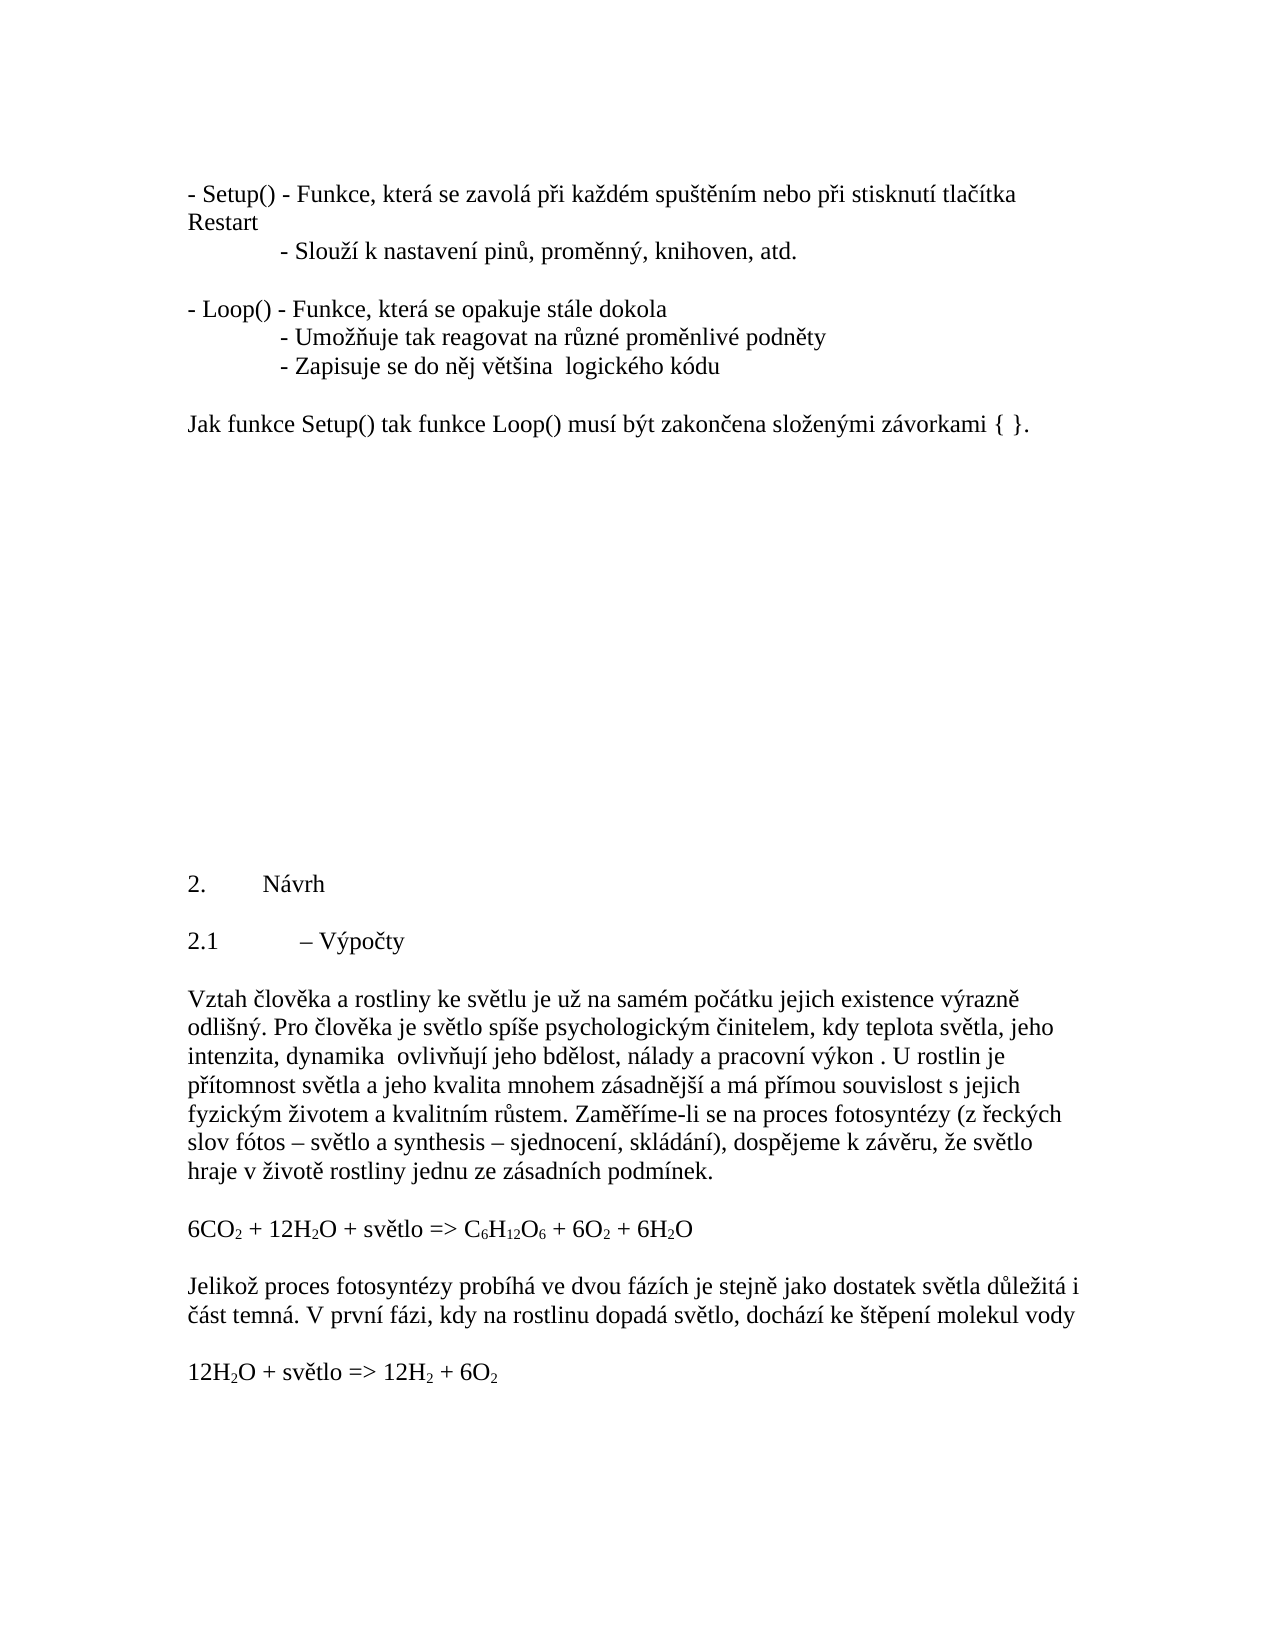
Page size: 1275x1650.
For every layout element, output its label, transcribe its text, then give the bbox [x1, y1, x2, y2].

text - Zapisuje se do něj většina logického kódu [187, 351, 1087, 380]
list – Výpočty [187, 926, 1087, 955]
text 6CO2 + 12H2O + světlo => C6H12O6 + 6O2 + 6H2O [187, 1214, 1087, 1242]
text 12H2O + světlo => 12H2 + 6O2 [187, 1357, 1087, 1386]
text - Loop() - Funkce, která se opakuje stále dokola [187, 294, 1087, 322]
text Jelikož proces fotosyntézy probíhá ve dvou fázích je stejně jako dostatek světla důležitá i část temná. V první fázi, kdy na rostlinu dopadá světlo, dochází ke štěpení molekul vody [187, 1271, 1087, 1329]
list Návrh [187, 869, 1087, 897]
text - Umožňuje tak reagovat na různé proměnlivé podněty [187, 322, 1087, 351]
text - Setup() - Funkce, která se zavolá při každém spuštěním nebo při stisknutí tlačítka Restart [187, 179, 1087, 236]
text Jak funkce Setup() tak funkce Loop() musí být zakončena složenými závorkami { }. [187, 409, 1087, 437]
text - Slouží k nastavení pinů, proměnný, knihoven, atd. [187, 236, 1087, 265]
text Vztah člověka a rostliny ke světlu je už na samém počátku jejich existence výrazně odlišný. Pro člověka je světlo spíše psychologickým činitelem, kdy teplota světla, jeho intenzita, dynamika ovlivňují jeho bdělost, nálady a pracovní výkon . U rostlin je přítomnost světla a jeho kvalita mnohem zásadnější a má přímou souvislost s jejich fyzickým životem a kvalitním růstem. Zaměříme-li se na proces fotosyntézy (z řeckých slov fótos – světlo a synthesis – sjednocení, skládání), dospějeme k závěru, že světlo hraje v životě rostliny jednu ze zásadních podmínek. [187, 984, 1087, 1185]
